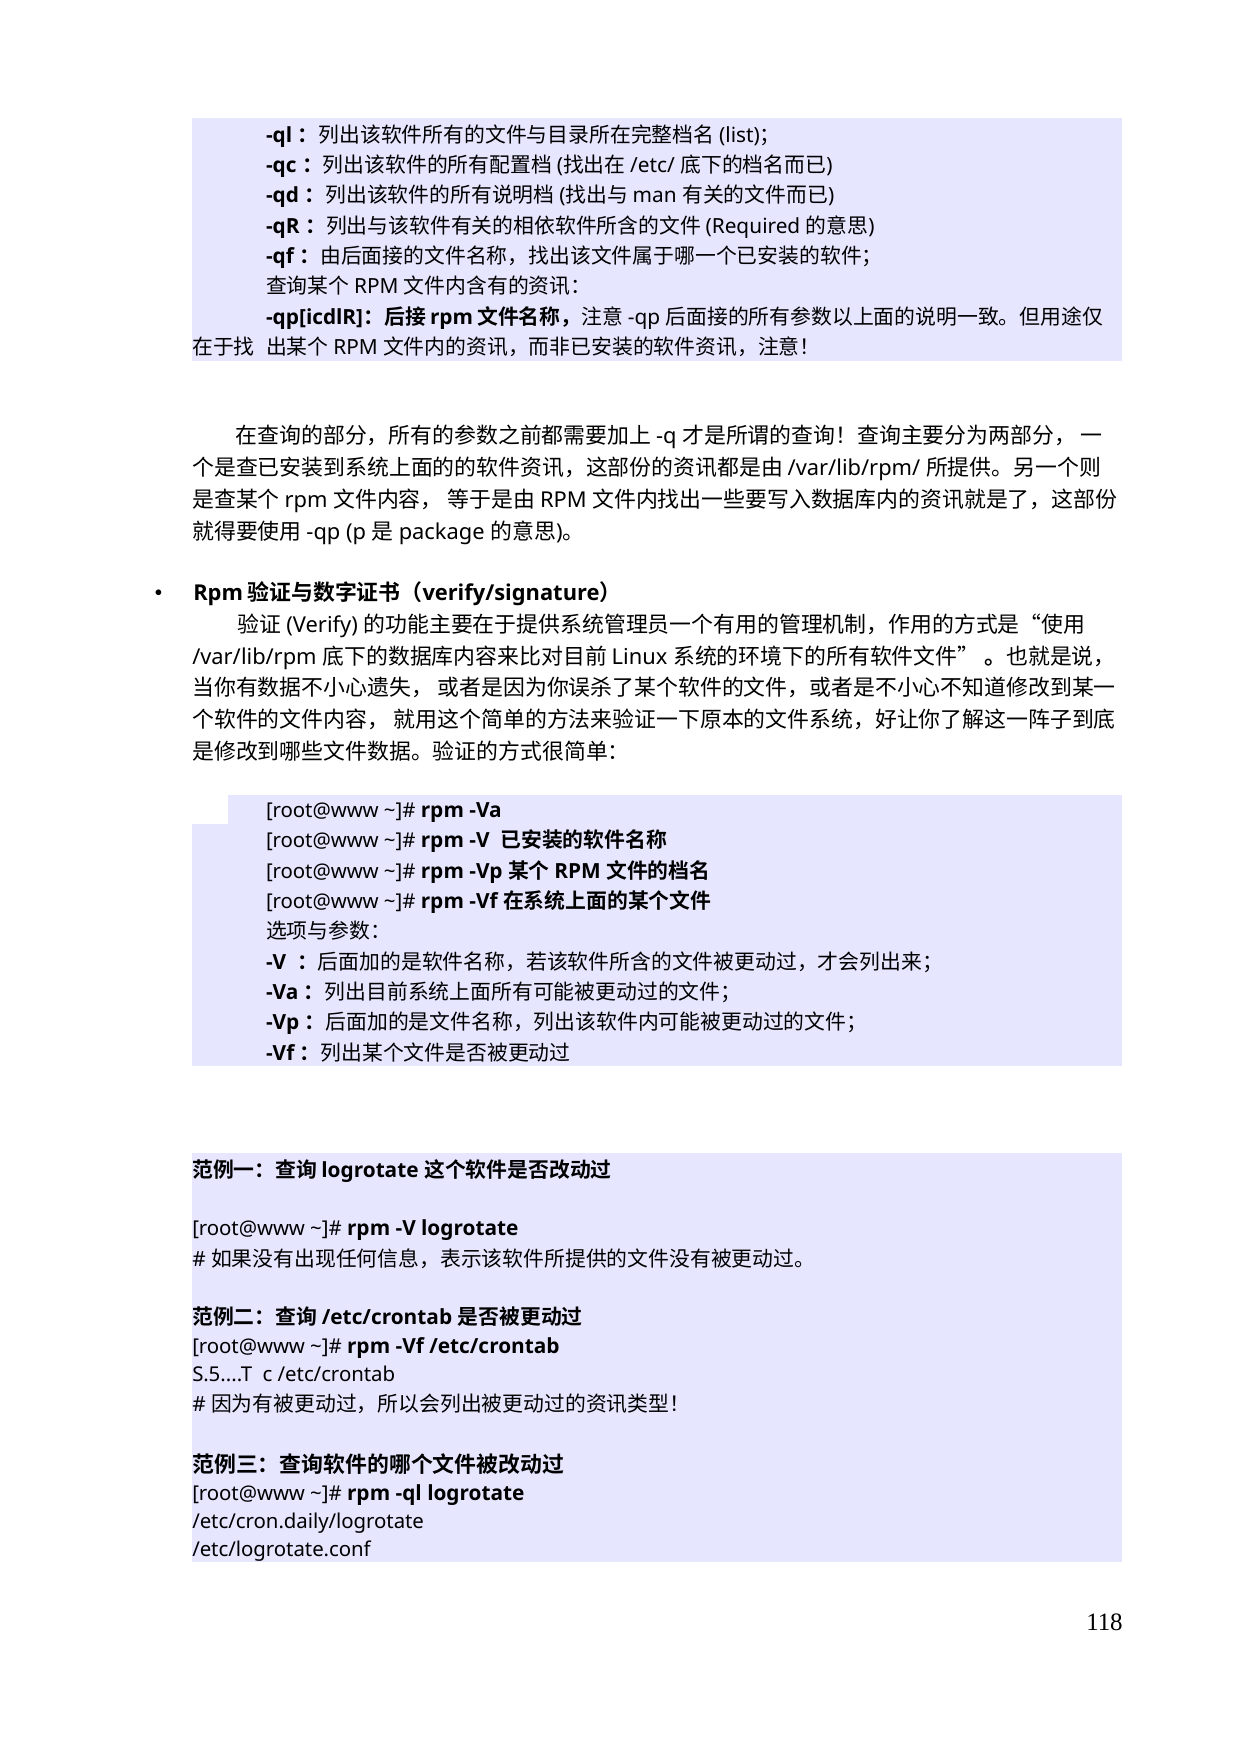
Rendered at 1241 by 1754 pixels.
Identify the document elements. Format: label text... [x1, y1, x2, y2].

text -qd ：列出该软件的所有说明档 (找出与 man 有关的文件而已) [192, 179, 1122, 209]
list [root@www ~]# rpm -Va [228, 795, 1122, 824]
text -qc ：列出该软件的所有配置档 (找出在 /etc/ 底下的档名而已) [192, 148, 1122, 179]
text # 如果没有出现任何信息，表示该软件所提供的文件没有被更动过。 [192, 1242, 1122, 1272]
text /etc/logrotate.conf [192, 1534, 1122, 1562]
text -ql ：列出该软件所有的文件与目录所在完整档名 (list)； [192, 118, 1122, 148]
text -Vf ：列出某个文件是否被更动过 [192, 1036, 1122, 1066]
text [root@www ~]# rpm -Vp 某个 RPM 文件的档名 [192, 854, 1122, 884]
text [root@www ~]# rpm -V 已安装的软件名称 [192, 824, 1122, 854]
text 在查询的部分，所有的参数之前都需要加上 -q 才是所谓的查询！查询主要分为两部分， 一个是查已安装到系统上面的的软件资讯，这部份的资讯都是由 /var/lib/rpm/ 所提供。另一个则是查某个 rpm 文件内容， 等于是由 RPM 文件内找出一些要写入数据库内的资讯就是了，这部份就得要使用 -qp (p 是 package 的意思)。 [192, 418, 1122, 546]
text -qR ：列出与该软件有关的相依软件所含的文件 (Required 的意思) [192, 209, 1122, 239]
text [root@www ~]# rpm -ql logrotate [192, 1478, 1122, 1507]
text [root@www ~]# rpm -Vf /etc/crontab [192, 1331, 1122, 1359]
text -Va ：列出目前系统上面所有可能被更动过的文件； [192, 975, 1122, 1006]
text 选项与参数： [192, 914, 1122, 945]
text # 因为有被更动过，所以会列出被更动过的资讯类型！ [192, 1387, 1122, 1417]
list 验证 (Verify) 的功能主要在于提供系统管理员一个有用的管理机制，作用的方式是“使用 /var/lib/rpm 底下的数据库内容来比对目前 Linux 系统的环境下的所有软件文件” 。也就是说，当你有数据不小心遗失， 或者是因为你误杀了某个软件的文件，或者是不小心不知道修改到某一个软件的文件内容， 就用这个简单的方法来验证一下原本的文件系统，好让你了解这一阵子到底是修改到哪些文件数据。验证的方式很简单： [154, 607, 1122, 765]
text 查询某个 RPM 文件内含有的资讯： [192, 270, 1122, 300]
text [root@www ~]# rpm -V logrotate [192, 1213, 1122, 1242]
text S.5....T c /etc/crontab [192, 1359, 1122, 1387]
text -V ：后面加的是软件名称，若该软件所含的文件被更动过，才会列出来； [192, 945, 1122, 975]
text -qp[icdlR]：后接rpm文件名称，注意 -qp 后面接的所有参数以上面的说明一致。但用途仅在于找 出某个 RPM 文件内的资讯，而非已安装的软件资讯，注意！ [192, 300, 1122, 361]
text [root@www ~]# rpm -Vf 在系统上面的某个文件 [192, 884, 1122, 914]
text 范例三：查询软件的哪个文件被改动过 [192, 1447, 1122, 1478]
list Rpm验证与数字证书（verify/signature） [154, 575, 1122, 607]
text /etc/cron.daily/logrotate [192, 1507, 1122, 1534]
text -qf ：由后面接的文件名称，找出该文件属于哪一个已安装的软件； [192, 239, 1122, 270]
text 范例一：查询logrotate 这个软件是否改动过 [192, 1153, 1122, 1184]
text -Vp ：后面加的是文件名称，列出该软件内可能被更动过的文件； [192, 1006, 1122, 1036]
text 范例二：查询 /etc/crontab 是否被更动过 [192, 1301, 1122, 1331]
